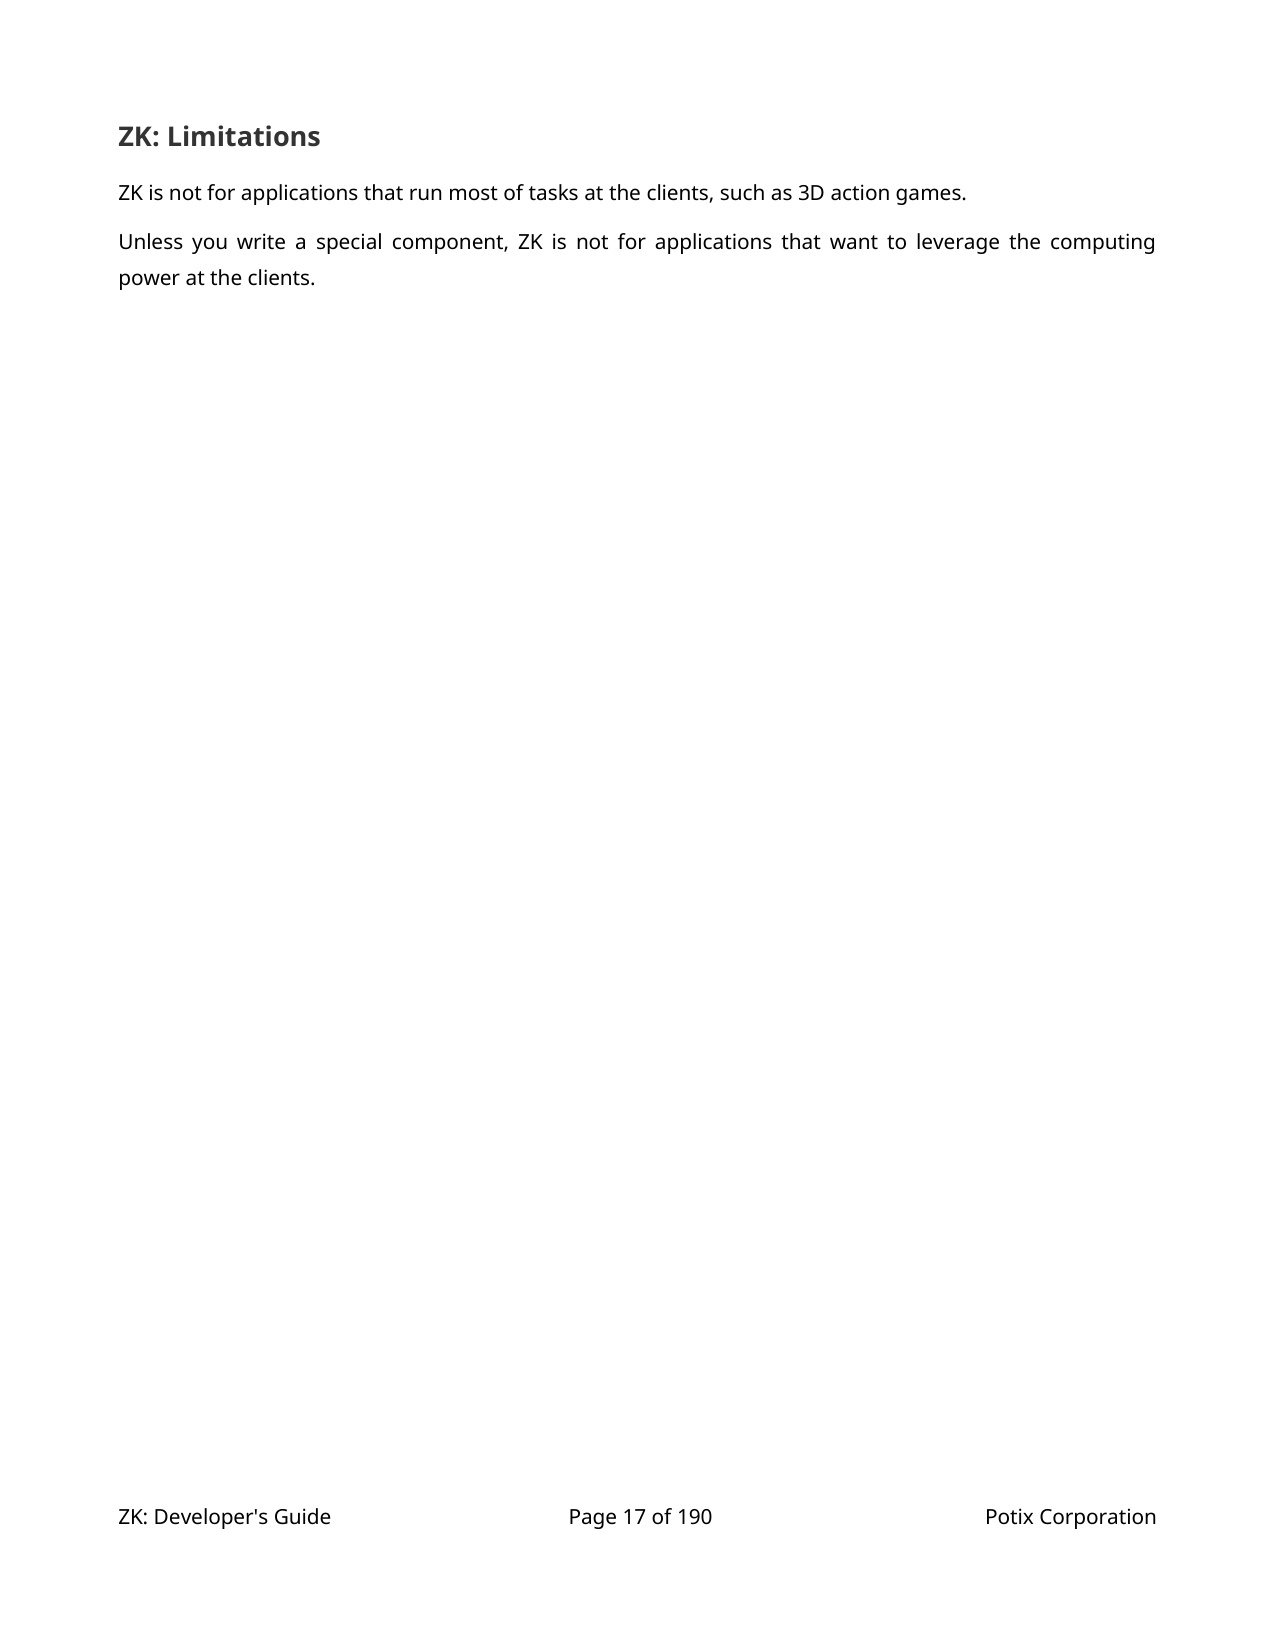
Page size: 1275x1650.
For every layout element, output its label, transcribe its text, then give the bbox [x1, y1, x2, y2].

text Unless you write a special component, ZK is not for applications that want to leverage the computing power at the clients. [118, 227, 1157, 291]
subtitle ZK: Limitations [118, 118, 1157, 155]
text ZK is not for applications that run most of tasks at the clients, such as 3D action games. [118, 178, 1157, 207]
